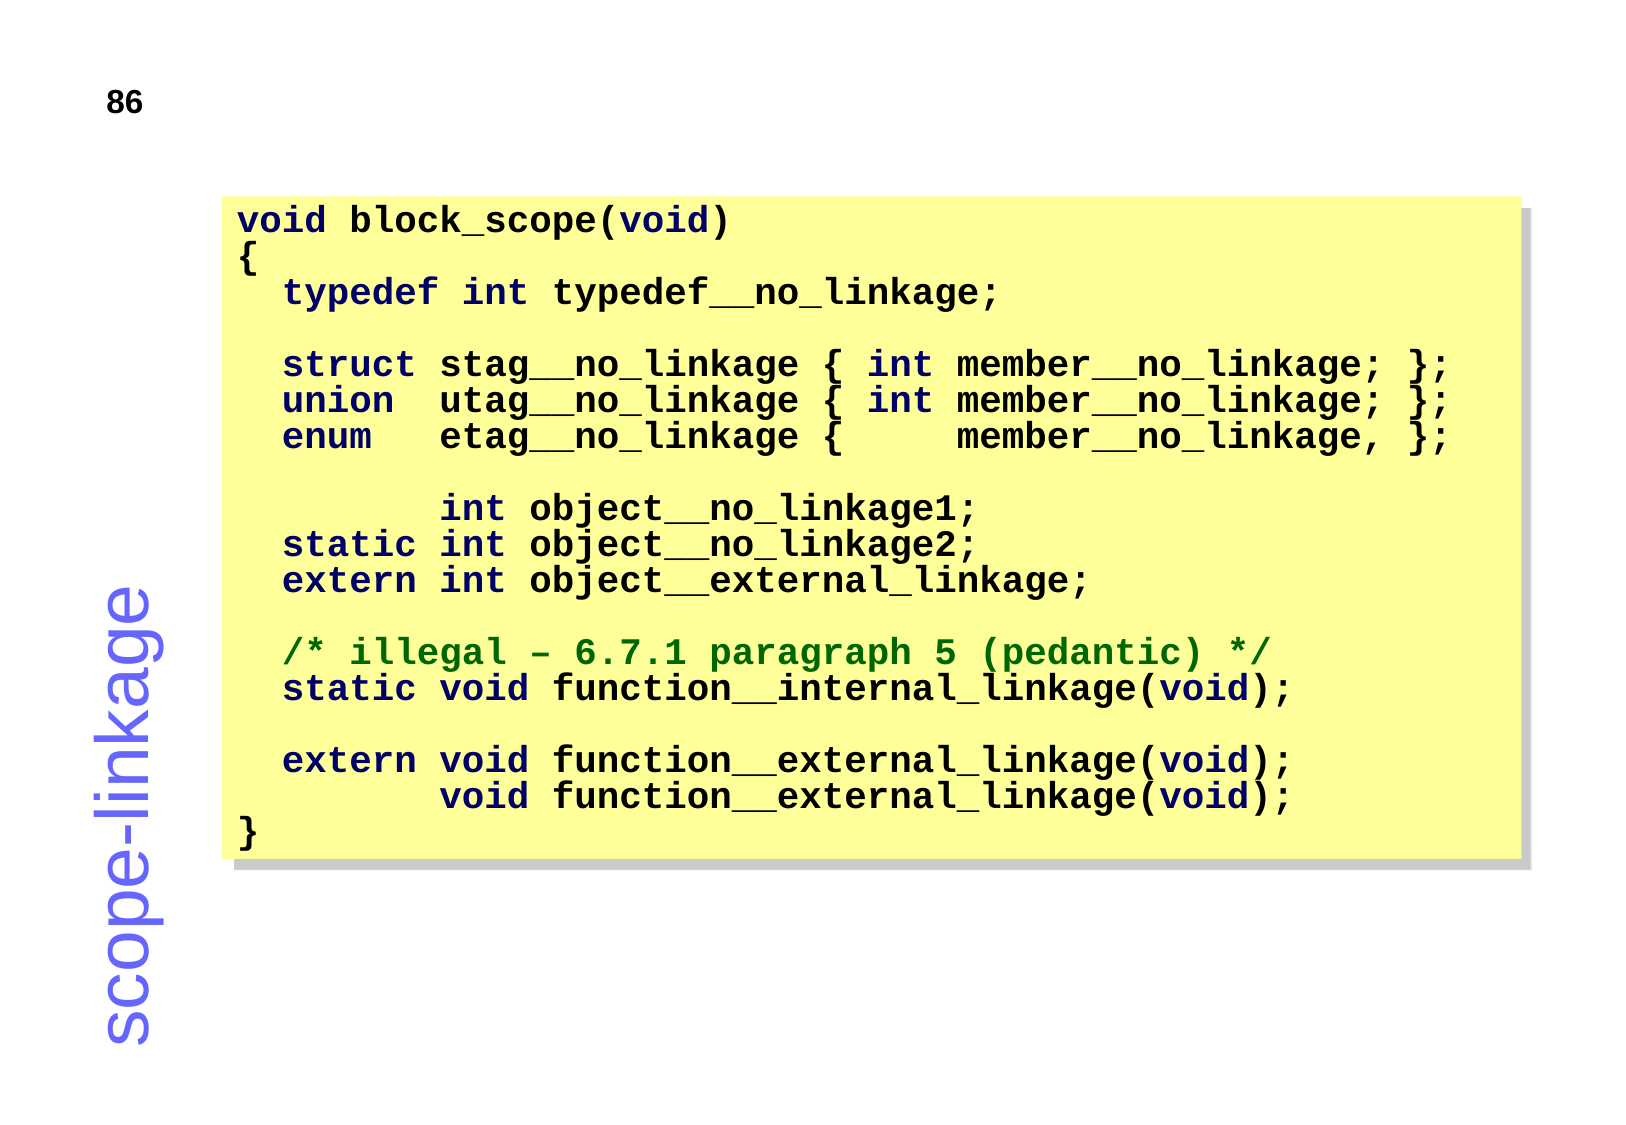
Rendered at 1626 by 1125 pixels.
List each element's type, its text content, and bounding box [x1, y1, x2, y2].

text_box void block_scope(void) { typedef int typedef__no_linkage; struct stag__no_linkage { int member__no_linkage; }; union utag__no_linkage { int member__no_linkage; }; enum etag__no_linkage { member__no_linkage, }; int object__no_linkage1; static int object__no_linkage2; extern int object__external_linkage; /* illegal – 6.7.1 paragraph 5 (pedantic) */ static void function__internal_linkage(void); extern void function__external_linkage(void); void function__external_linkage(void); } [221, 196, 1522, 859]
title scope-linkage [50, 187, 188, 1063]
